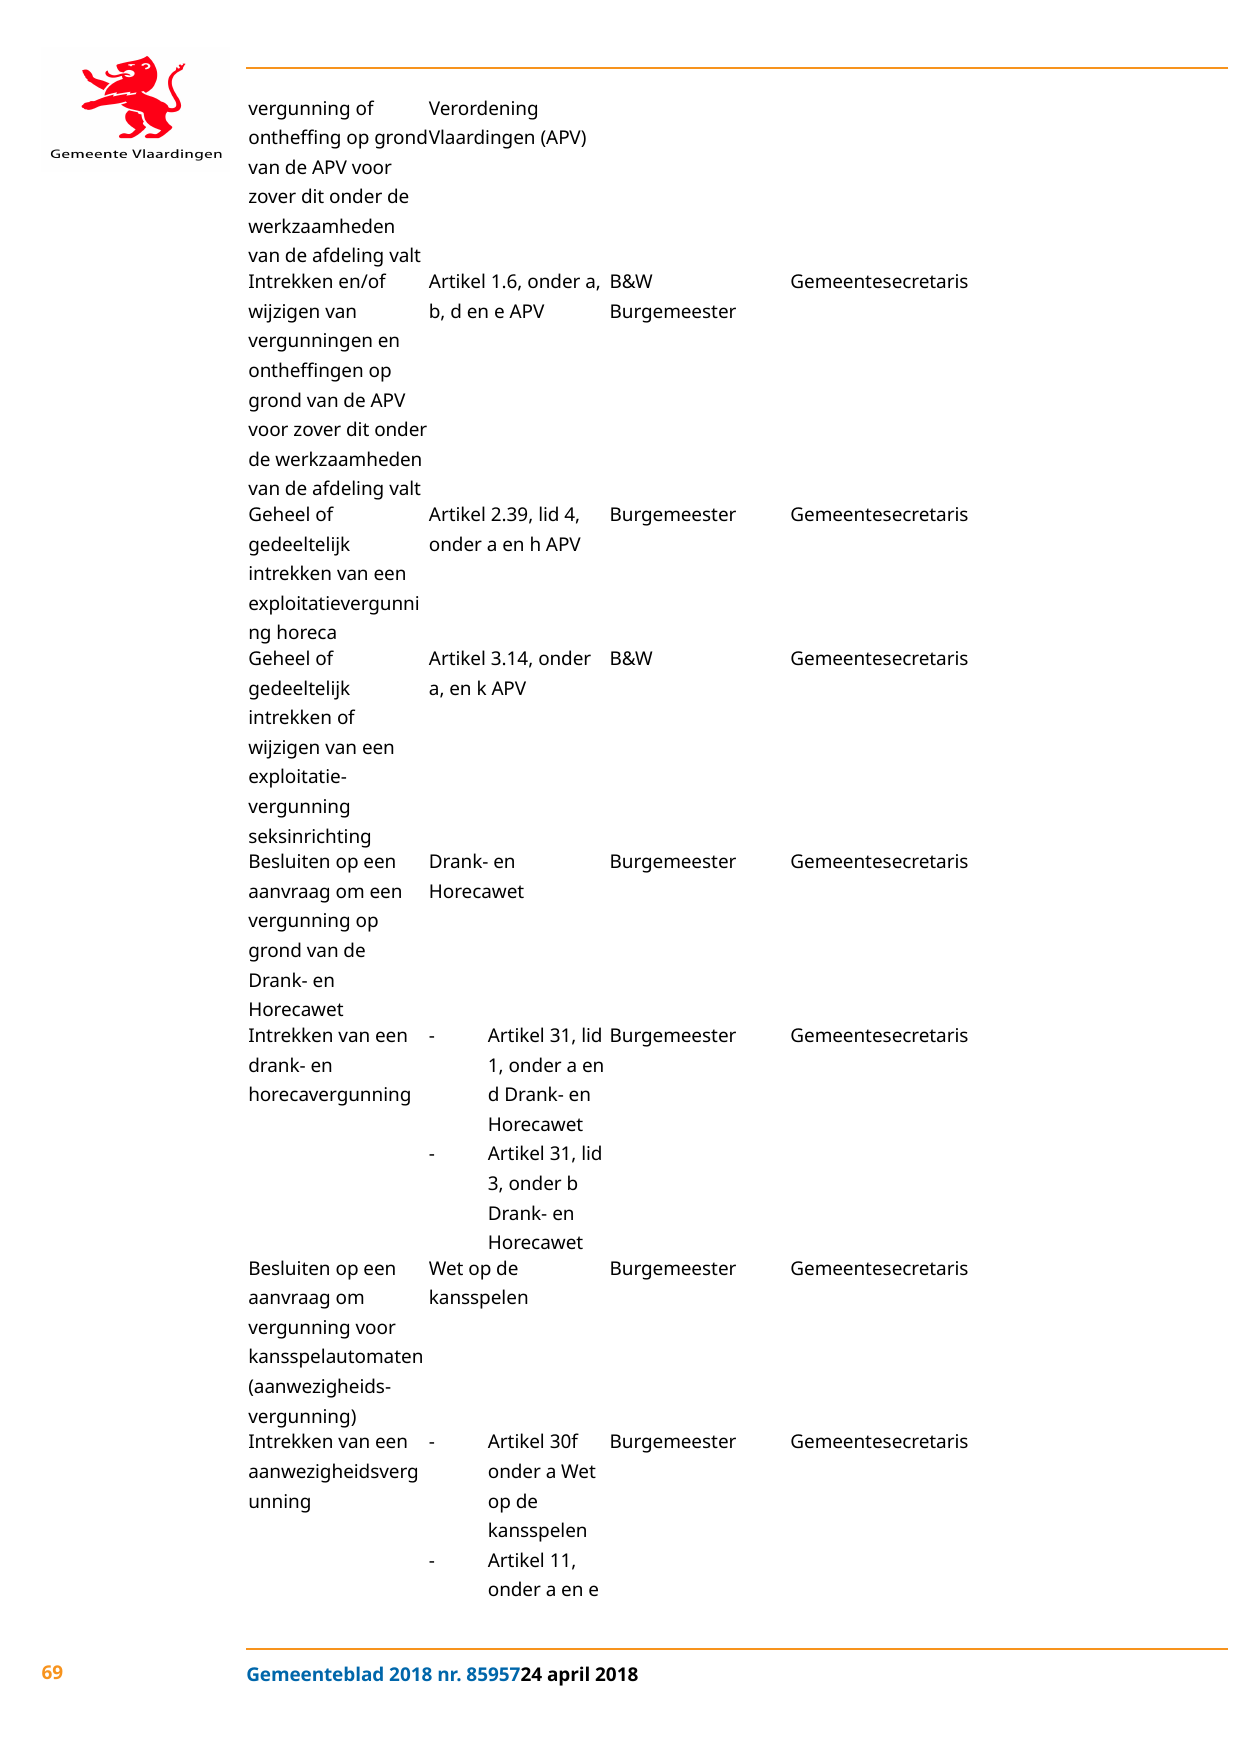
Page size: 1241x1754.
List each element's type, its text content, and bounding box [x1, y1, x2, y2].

table_cell Gemeentesecretaris [790, 1022, 971, 1255]
table_cell [971, 269, 1152, 501]
table_cell [971, 849, 1152, 1022]
table_cell Geheel of gedeeltelijk intrekken van een exploitatievergunning horeca [248, 501, 429, 645]
table_cell [971, 1429, 1152, 1602]
picture [41, 47, 231, 172]
table_cell Burgemeester [609, 1255, 790, 1429]
table_cell Gemeentesecretaris [790, 849, 971, 1022]
table_cell Intrekken van een aanwezigheidsvergunning [248, 1429, 429, 1602]
table_cell Gemeentesecretaris [790, 645, 971, 848]
table_cell [609, 95, 790, 268]
table_cell [971, 645, 1152, 848]
table_cell Artikel 2.39, lid 4, onder a en h APV [429, 501, 609, 645]
table_cell B&W [609, 645, 790, 848]
table_cell Gemeentesecretaris [790, 1429, 971, 1602]
table_cell Intrekken en/of wijzigen van vergunningen en ontheffingen op grond van de APV voor zover dit onder de werkzaamheden van de afdeling valt [248, 269, 429, 501]
table_cell Intrekken van een drank- en horecavergunning [248, 1022, 429, 1255]
table_cell [971, 1022, 1152, 1255]
table_cell [971, 95, 1152, 268]
table_cell Drank- en Horecawet [429, 849, 609, 1022]
table_cell Artikel 1.6, onder a, b, d en e APV [429, 269, 609, 501]
table_cell Burgemeester [609, 1022, 790, 1255]
table_cell Wet op de kansspelen [429, 1255, 609, 1429]
table_cell [971, 501, 1152, 645]
table_cell [971, 1255, 1152, 1429]
table_cell [790, 95, 971, 268]
table_cell Gemeentesecretaris [790, 501, 971, 645]
table_cell Artikel 30f onder a Wet op de kansspelen Artikel 11, onder a en e [429, 1429, 609, 1602]
table_cell Burgemeester [609, 1429, 790, 1602]
table_cell Gemeentesecretaris [790, 1255, 971, 1429]
table_cell Burgemeester [609, 501, 790, 645]
table_cell Artikel 31, lid 1, onder a en d Drank- en Horecawet Artikel 31, lid 3, onder b Drank- en Horecawet [429, 1022, 609, 1255]
table_cell B&W Burgemeester [609, 269, 790, 501]
table_cell Geheel of gedeeltelijk intrekken of wijzigen van een exploitatie-vergunning seksinrichting [248, 645, 429, 848]
table_cell Burgemeester [609, 849, 790, 1022]
table_cell Gemeentesecretaris [790, 269, 971, 501]
table_cell Besluiten op een aanvraag om vergunning voor kansspelautomaten (aanwezigheids-vergunning) [248, 1255, 429, 1429]
table_cell Verordening Vlaardingen (APV) [429, 95, 609, 268]
table_cell vergunning of ontheffing op grond van de APV voor zover dit onder de werkzaamheden van de afdeling valt [248, 95, 429, 268]
table_cell Artikel 3.14, onder a, en k APV [429, 645, 609, 848]
table_cell Besluiten op een aanvraag om een vergunning op grond van de Drank- en Horecawet [248, 849, 429, 1022]
